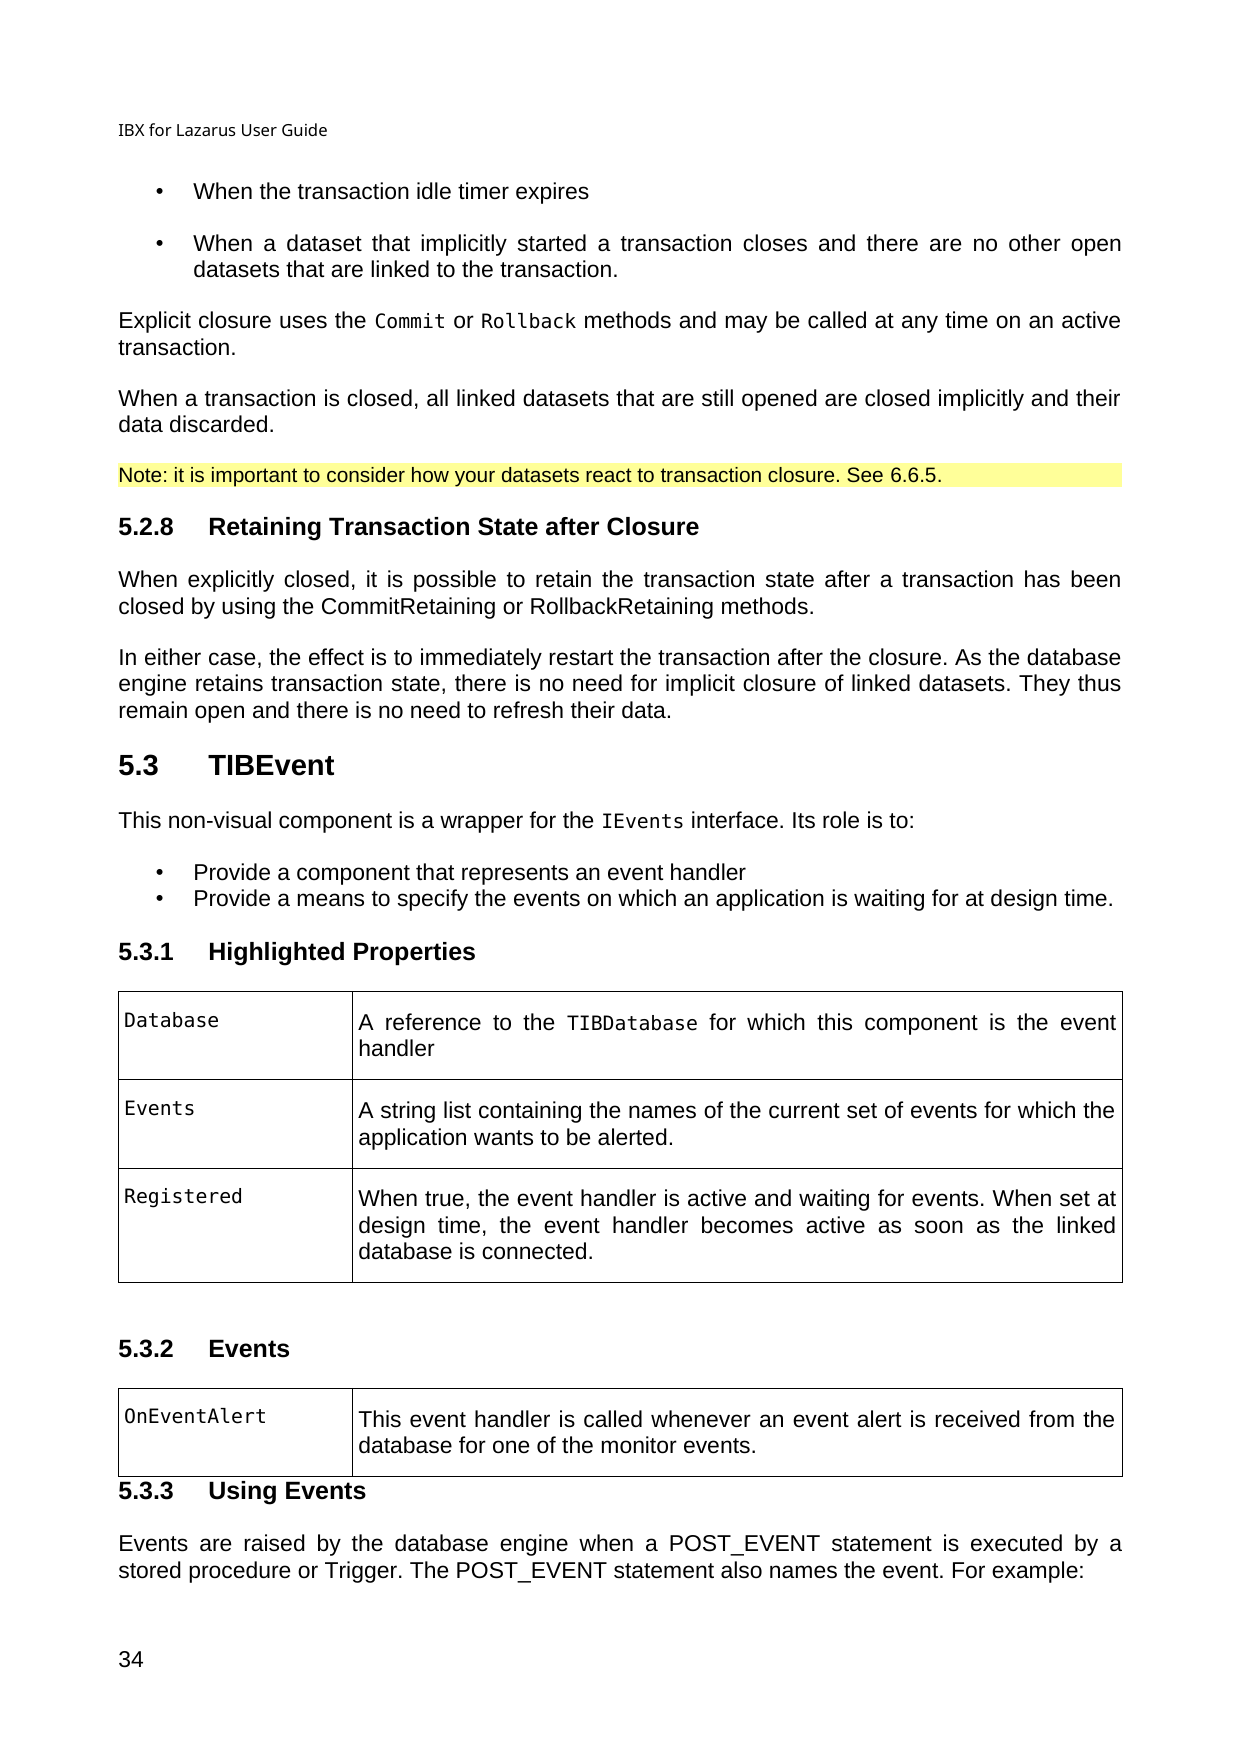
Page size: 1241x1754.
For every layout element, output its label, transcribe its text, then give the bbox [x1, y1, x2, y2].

subtitle Using Events [118, 1477, 1122, 1505]
text In either case, the effect is to immediately restart the transaction after the closure. As the database engine retains transaction state, there is no need for implicit closure of linked datasets. They thus remain open and there is no need to refresh their data. [118, 644, 1122, 723]
list When the transaction idle timer expires [156, 178, 1122, 204]
list When a dataset that implicitly started a transaction closes and there are no other open datasets that are linked to the transaction. [156, 229, 1122, 282]
subtitle Highlighted Properties [118, 937, 1122, 966]
table_header This event handler is called whenever an event alert is received from the database for one of the monitor events. [353, 1389, 1122, 1476]
table_cell Registered [119, 1169, 352, 1282]
table_header A reference to the TIBDatabase for which this component is the event handler [353, 992, 1122, 1079]
text When a transaction is closed, all linked datasets that are still opened are closed implicitly and their data discarded. [118, 385, 1122, 438]
subtitle TIBEvent [118, 748, 1122, 782]
table_header Database [119, 992, 352, 1079]
text Events are raised by the database engine when a POST_EVENT statement is executed by a stored procedure or Trigger. The POST_EVENT statement also names the event. For example: [118, 1530, 1122, 1583]
table_cell A string list containing the names of the current set of events for which the application wants to be alerted. [353, 1080, 1122, 1167]
text When explicitly closed, it is possible to retain the transaction state after a transaction has been closed by using the CommitRetaining or RollbackRetaining methods. [118, 566, 1122, 619]
text Explicit closure uses the Commit or Rollback methods and may be called at any time on an active transaction. [118, 307, 1122, 360]
text Note: it is important to consider how your datasets react to transaction closure. See 6.6.5. [118, 463, 1122, 487]
text This non-visual component is a wrapper for the IEvents interface. Its role is to: [118, 807, 1122, 833]
subtitle Events [118, 1333, 1122, 1362]
subtitle Retaining Transaction State after Closure [118, 512, 1122, 541]
table_cell When true, the event handler is active and waiting for events. When set at design time, the event handler becomes active as soon as the linked database is connected. [353, 1169, 1122, 1282]
list Provide a component that represents an event handler [156, 858, 1122, 885]
table_header OnEventAlert [119, 1389, 352, 1476]
table_cell Events [119, 1080, 352, 1167]
list Provide a means to specify the events on which an application is waiting for at design time. [156, 885, 1122, 911]
